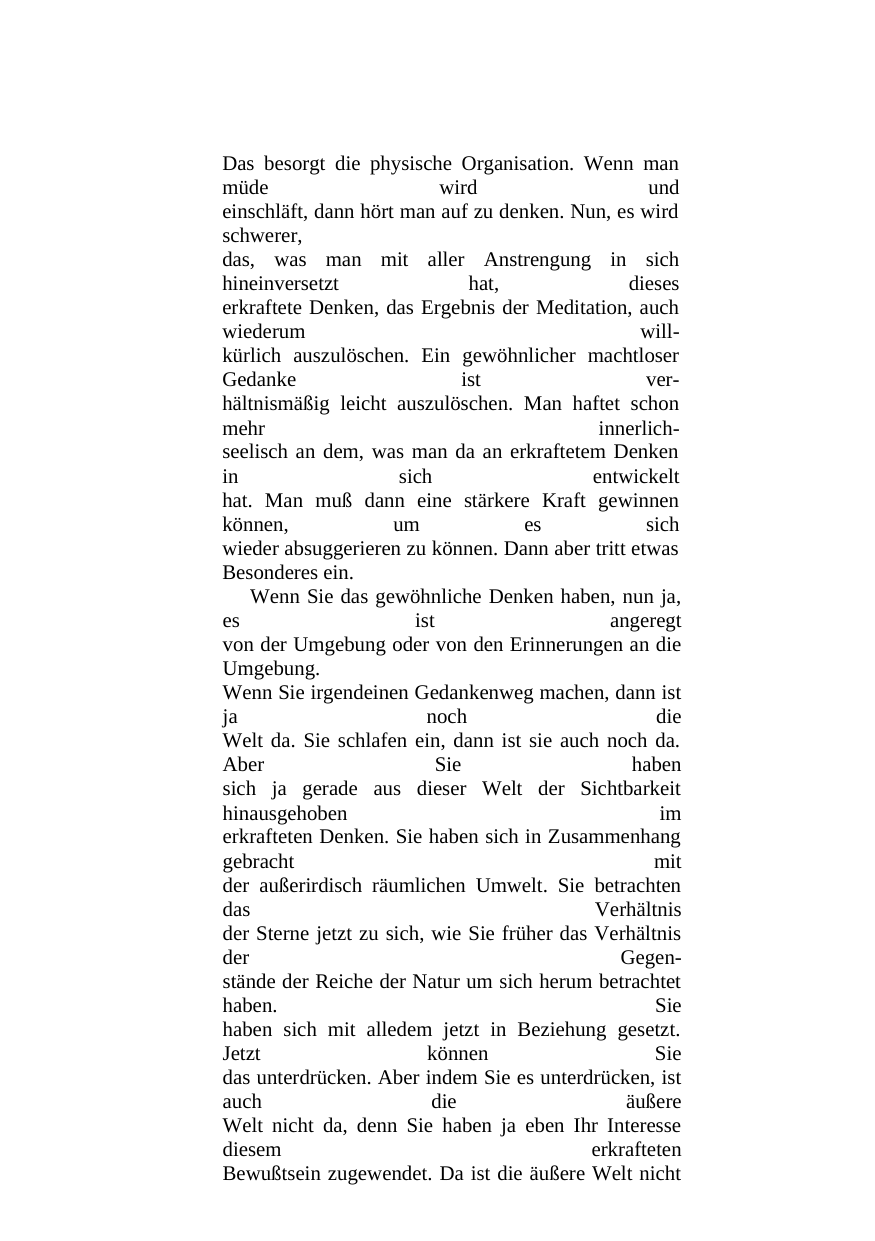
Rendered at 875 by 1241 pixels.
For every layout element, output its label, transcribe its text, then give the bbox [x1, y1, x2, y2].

text Wenn Sie das gewöhnliche Denken haben, nun ja, es ist angeregt von der Umgebung oder von den Erinnerungen an die Umgebung. Wenn Sie irgendeinen Gedankenweg machen, dann ist ja noch die Welt da. Sie schlafen ein, dann ist sie auch noch da. Aber Sie haben sich ja gerade aus dieser Welt der Sichtbarkeit hinausgehoben im erkrafteten Denken. Sie haben sich in Zusammenhang gebracht mit der außerirdisch räumlichen Umwelt. Sie betrachten das Verhältnis der Sterne jetzt zu sich, wie Sie früher das Verhältnis der Gegen- stände der Reiche der Natur um sich herum betrachtet haben. Sie haben sich mit alledem jetzt in Beziehung gesetzt. Jetzt können Sie das unterdrücken. Aber indem Sie es unterdrücken, ist auch die äußere Welt nicht da, denn Sie haben ja eben Ihr Interesse diesem erkrafteten Bewußtsein zugewendet. Da ist die äußere Welt nicht [222, 584, 682, 1185]
text Das besorgt die physische Organisation. Wenn man müde wird und einschläft, dann hört man auf zu denken. Nun, es wird schwerer, das, was man mit aller Anstrengung in sich hineinversetzt hat, dieses erkraftete Denken, das Ergebnis der Meditation, auch wiederum will- kürlich auszulöschen. Ein gewöhnlicher machtloser Gedanke ist ver- hältnismäßig leicht auszulöschen. Man haftet schon mehr innerlich- seelisch an dem, was man da an erkraftetem Denken in sich entwickelt hat. Man muß dann eine stärkere Kraft gewinnen können, um es sich wieder absuggerieren zu können. Dann aber tritt etwas Besonderes ein. [222, 151, 679, 584]
